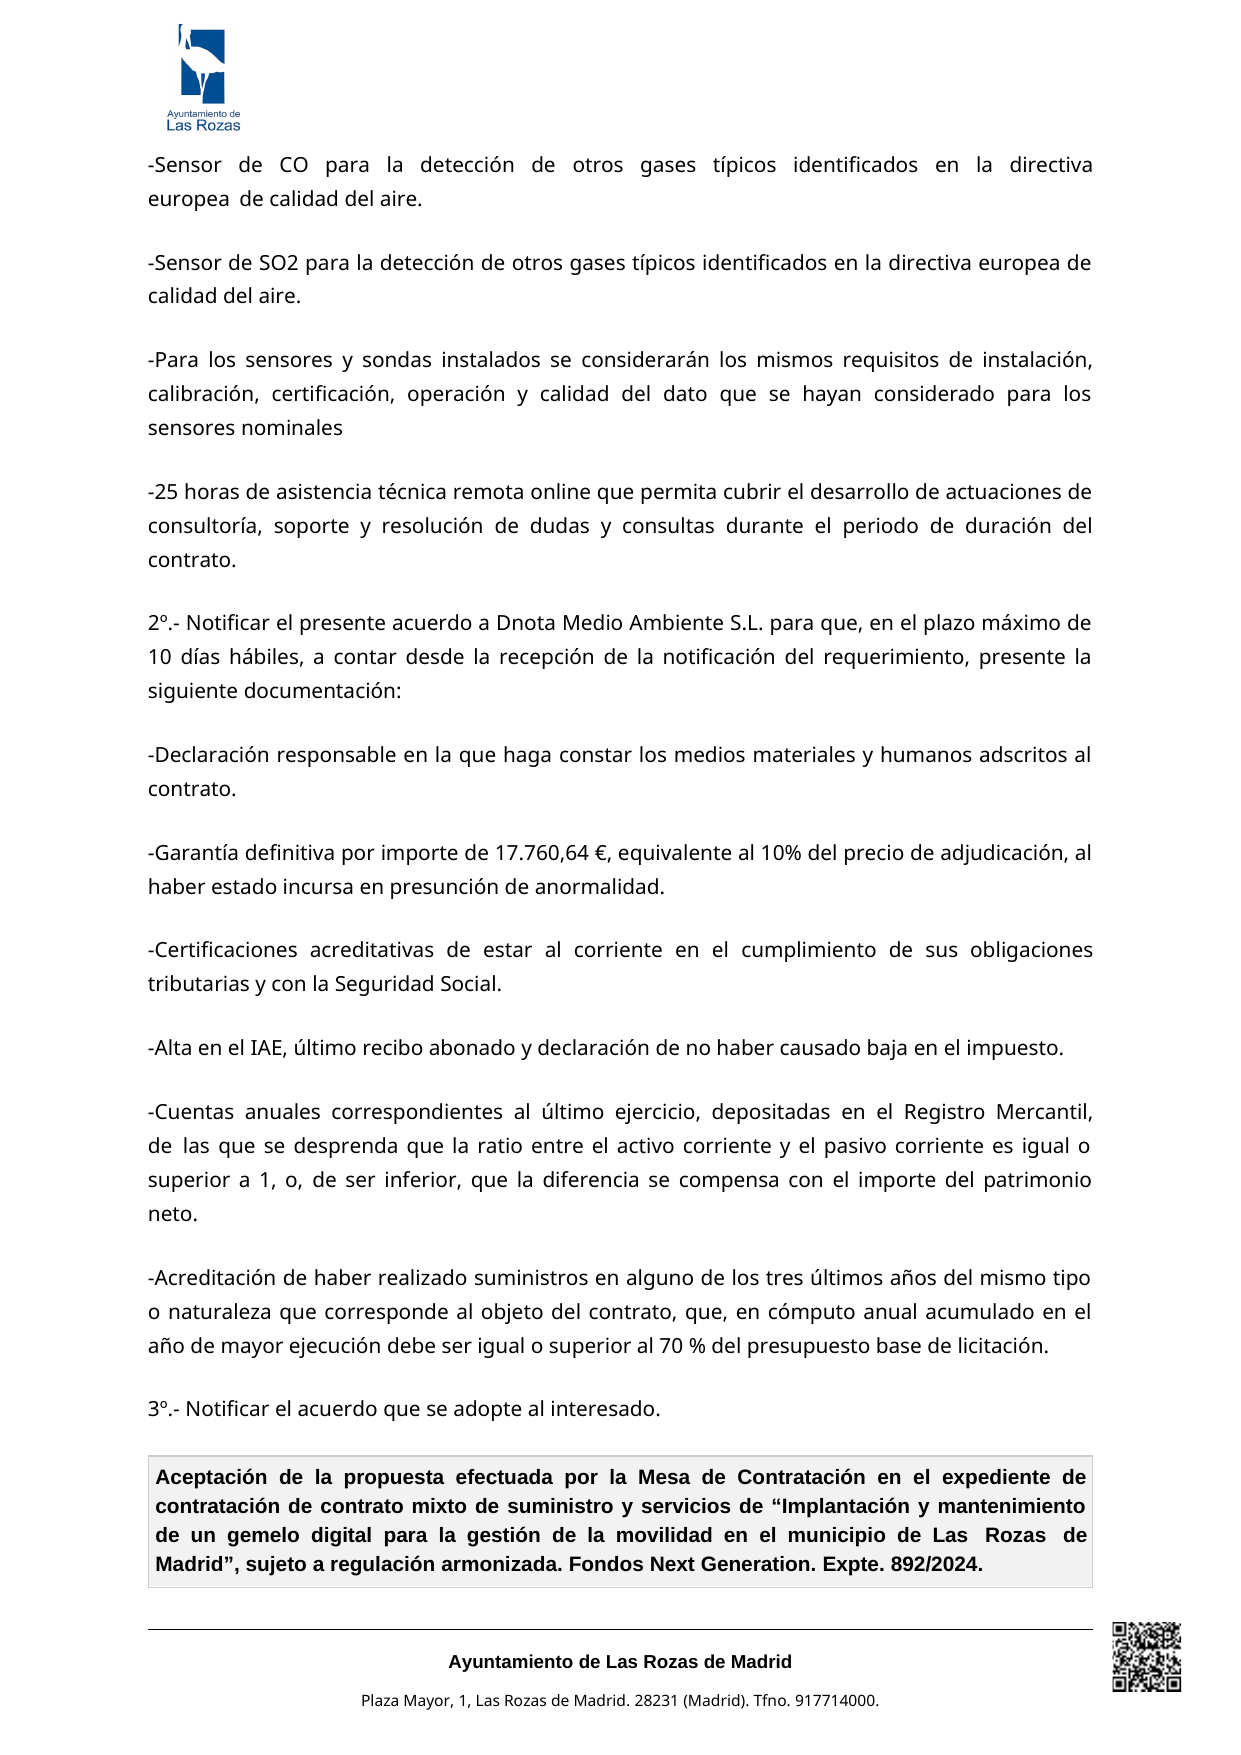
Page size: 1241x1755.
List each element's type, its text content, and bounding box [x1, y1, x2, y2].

text -Sensor de CO para la detección de otros gases típicos identificados en la directiva europea de calidad del aire. [148, 150, 1093, 212]
text 2º.- Notificar el presente acuerdo a Dnota Medio Ambiente S.L. para que, en el plazo máximo de 10 días hábiles, a contar desde la recepción de la notificación del requerimiento, presente la siguiente documentación: [148, 608, 1093, 705]
text -25 horas de asistencia técnica remota online que permita cubrir el desarrollo de actuaciones de consultoría, soporte y resolución de dudas y consultas durante el periodo de duración del contrato. [148, 477, 1093, 573]
text -Garantía definitiva por importe de 17.760,64 €, equivalente al 10% del precio de adjudicación, al haber estado incursa en presunción de anormalidad. [148, 838, 1093, 900]
text -Cuentas anuales correspondientes al último ejercicio, depositadas en el Registro Mercantil, de las que se desprenda que la ratio entre el activo corriente y el pasivo corriente es igual o superior a 1, o, de ser inferior, que la diferencia se compensa con el importe del patrimonio neto. [148, 1097, 1093, 1228]
text -Para los sensores y sondas instalados se considerarán los mismos requisitos de instalación, calibración, certificación, operación y calidad del dato que se hayan considerado para los sensores nominales [148, 345, 1093, 442]
text 3º.- Notificar el acuerdo que se adopte al interesado. [148, 1394, 1105, 1423]
text -Acreditación de haber realizado suministros en alguno de los tres últimos años del mismo tipo o naturaleza que corresponde al objeto del contrato, que, en cómputo anual acumulado en el año de mayor ejecución debe ser igual o superior al 70 % del presupuesto base de licitación. [148, 1263, 1093, 1359]
text -Sensor de SO2 para la detección de otros gases típicos identificados en la directiva europea de calidad del aire. [148, 248, 1093, 310]
table_header Aceptación de la propuesta efectuada por la Mesa de Contratación en el expediente de contratación de contrato mixto de suministro y servicios de “Implantación y mantenimiento de un gemelo digital para la gestión de la movilidad en el municipio de Las Rozas de Madrid”, sujeto a regulación armonizada. Fondos Next Generation. Expte. 892/2024. [149, 1457, 1092, 1586]
text -Alta en el IAE, último recibo abonado y declaración de no haber causado baja en el impuesto. [148, 1033, 1105, 1061]
text -Certificaciones acreditativas de estar al corriente en el cumplimiento de sus obligaciones tributarias y con la Seguridad Social. [148, 935, 1093, 998]
text -Declaración responsable en la que haga constar los medios materiales y humanos adscritos al contrato. [148, 740, 1093, 803]
